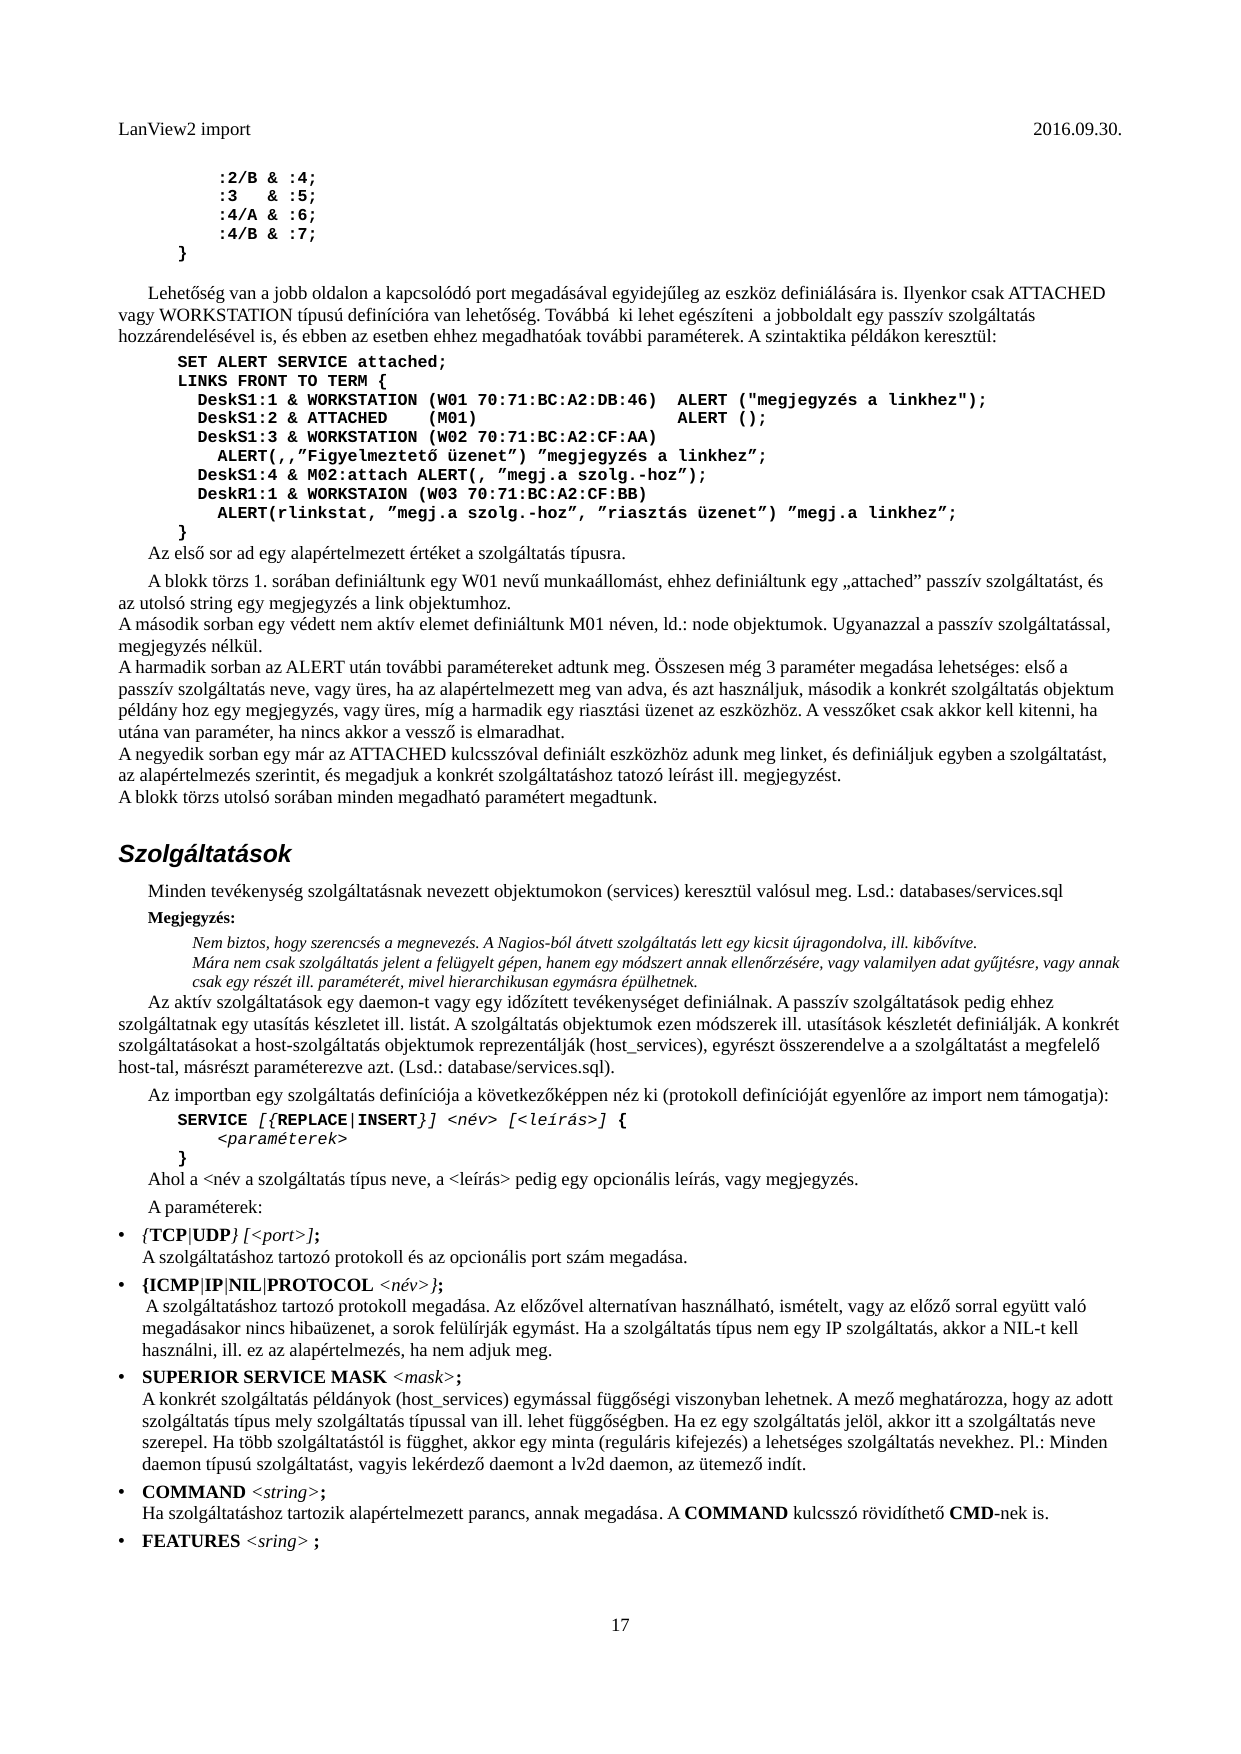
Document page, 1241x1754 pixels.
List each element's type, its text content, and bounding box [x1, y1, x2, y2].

text Minden tevékenység szolgáltatásnak nevezett objektumokon (services) keresztül valósul meg. Lsd.: databases/services.sql [118, 880, 1122, 901]
list {TCP|UDP} [<port>]; A szolgáltatáshoz tartozó protokoll és az opcionális port szám megadása. [118, 1224, 1122, 1267]
text Nem biztos, hogy szerencsés a megnevezés. A Nagios-ból átvett szolgáltatás lett egy kicsit újragondolva, ill. kibővítve. [192, 933, 1122, 952]
text Lehetőség van a jobb oldalon a kapcsolódó port megadásával egyidejűleg az eszköz definiálására is. Ilyenkor csak ATTACHED vagy WORKSTATION típusú definícióra van lehetőség. Továbbá ki lehet egészíteni a jobboldalt egy passzív szolgáltatás hozzárendelésével is, és ebben az esetben ehhez megadhatóak további paraméterek. A szintaktika példákon keresztül: [118, 282, 1122, 347]
text Az első sor ad egy alapértelmezett értéket a szolgáltatás típusra. [118, 542, 1122, 563]
text :2/B & :4; [177, 169, 1122, 188]
text DeskR1:1 & WORKSTAION (W03 70:71:BC:A2:CF:BB) [177, 485, 1122, 504]
text } [177, 1149, 1122, 1168]
list COMMAND <string>; Ha szolgáltatáshoz tartozik alapértelmezett parancs, annak megadása. A COMMAND kulcsszó rövidíthető CMD-nek is. [118, 1481, 1122, 1524]
list FEATURES <sring> ; [118, 1530, 1122, 1552]
text SERVICE [{REPLACE|INSERT}] <név> [<leírás>] { [177, 1112, 1122, 1130]
text DeskS1:4 & M02:attach ALERT(, ”megj.a szolg.-hoz”); [177, 467, 1122, 485]
text Megjegyzés: [118, 908, 1122, 927]
text Ahol a <név a szolgáltatás típus neve, a <leírás> pedig egy opcionális leírás, vagy megjegyzés. [118, 1168, 1122, 1190]
text Az aktív szolgáltatások egy daemon-t vagy egy időzített tevékenységet definiálnak. A passzív szolgáltatások pedig ehhez szolgáltatnak egy utasítás készletet ill. listát. A szolgáltatás objektumok ezen módszerek ill. utasítások készletét definiálják. A konkrét szolgáltatásokat a host-szolgáltatás objektumok reprezentálják (host_services), egyrészt összerendelve a a szolgáltatást a megfelelő host-tal, másrészt paraméterezve azt. (Lsd.: database/services.sql). [118, 991, 1122, 1077]
subtitle Szolgáltatások [118, 839, 1122, 867]
text ALERT(rlinkstat, ”megj.a szolg.-hoz”, ”riasztás üzenet”) ”megj.a linkhez”; [177, 504, 1122, 523]
text SET ALERT SERVICE attached; [177, 353, 1122, 372]
text <paraméterek> [177, 1130, 1122, 1149]
text DeskS1:1 & WORKSTATION (W01 70:71:BC:A2:DB:46) ALERT ("megjegyzés a linkhez"); [177, 391, 1122, 410]
text ALERT(,,”Figyelmeztető üzenet”) ”megjegyzés a linkhez”; [177, 448, 1122, 467]
text A blokk törzs 1. sorában definiáltunk egy W01 nevű munkaállomást, ehhez definiáltunk egy „attached” passzív szolgáltatást, és az utolsó string egy megjegyzés a link objektumhoz. A második sorban egy védett nem aktív elemet definiáltunk M01 néven, ld.: node objektumok. Ugyanazzal a passzív szolgáltatással, megjegyzés nélkül. A harmadik sorban az ALERT után további paramétereket adtunk meg. Összesen még 3 paraméter megadása lehetséges: első a passzív szolgáltatás neve, vagy üres, ha az alapértelmezett meg van adva, és azt használjuk, második a konkrét szolgáltatás objektum példány hoz egy megjegyzés, vagy üres, míg a harmadik egy riasztási üzenet az eszközhöz. A vesszőket csak akkor kell kitenni, ha utána van paraméter, ha nincs akkor a vessző is elmaradhat. A negyedik sorban egy már az ATTACHED kulcsszóval definiált eszközhöz adunk meg linket, és definiáljuk egyben a szolgáltatást, az alapértelmezés szerintit, és megadjuk a konkrét szolgáltatáshoz tatozó leírást ill. megjegyzést. A blokk törzs utolsó sorában minden megadható paramétert megadtunk. [118, 570, 1122, 807]
text LINKS FRONT TO TERM { [177, 372, 1122, 391]
list SUPERIOR SERVICE MASK <mask>; A konkrét szolgáltatás példányok (host_services) egymással függőségi viszonyban lehetnek. A mező meghatározza, hogy az adott szolgáltatás típus mely szolgáltatás típussal van ill. lehet függőségben. Ha ez egy szolgáltatás jelöl, akkor itt a szolgáltatás neve szerepel. Ha több szolgáltatástól is függhet, akkor egy minta (reguláris kifejezés) a lehetséges szolgáltatás nevekhez. Pl.: Minden daemon típusú szolgáltatást, vagyis lekérdező daemont a lv2d daemon, az ütemező indít. [118, 1366, 1122, 1474]
text DeskS1:2 & ATTACHED (M01) ALERT (); [177, 410, 1122, 429]
text A paraméterek: [118, 1196, 1122, 1218]
text DeskS1:3 & WORKSTATION (W02 70:71:BC:A2:CF:AA) [177, 429, 1122, 448]
text } [177, 523, 1122, 542]
text :3 & :5; [177, 188, 1122, 207]
text Az importban egy szolgáltatás definíciója a következőképpen néz ki (protokoll definícióját egyenlőre az import nem támogatja): [118, 1083, 1122, 1105]
text :4/A & :6; [177, 207, 1122, 226]
list {ICMP|IP|NIL|PROTOCOL <név>}; A szolgáltatáshoz tartozó protokoll megadása. Az előzővel alternatívan használható, ismételt, vagy az előző sorral együtt való megadásakor nincs hibaüzenet, a sorok felülírják egymást. Ha a szolgáltatás típus nem egy IP szolgáltatás, akkor a NIL-t kell használni, ill. ez az alapértelmezés, ha nem adjuk meg. [118, 1274, 1122, 1360]
text :4/B & :7; [177, 226, 1122, 244]
text } [177, 244, 1122, 263]
text Mára nem csak szolgáltatás jelent a felügyelt gépen, hanem egy módszert annak ellenőrzésére, vagy valamilyen adat gyűjtésre, vagy annak csak egy részét ill. paraméterét, mivel hierarchikusan egymásra épülhetnek. [192, 952, 1122, 991]
